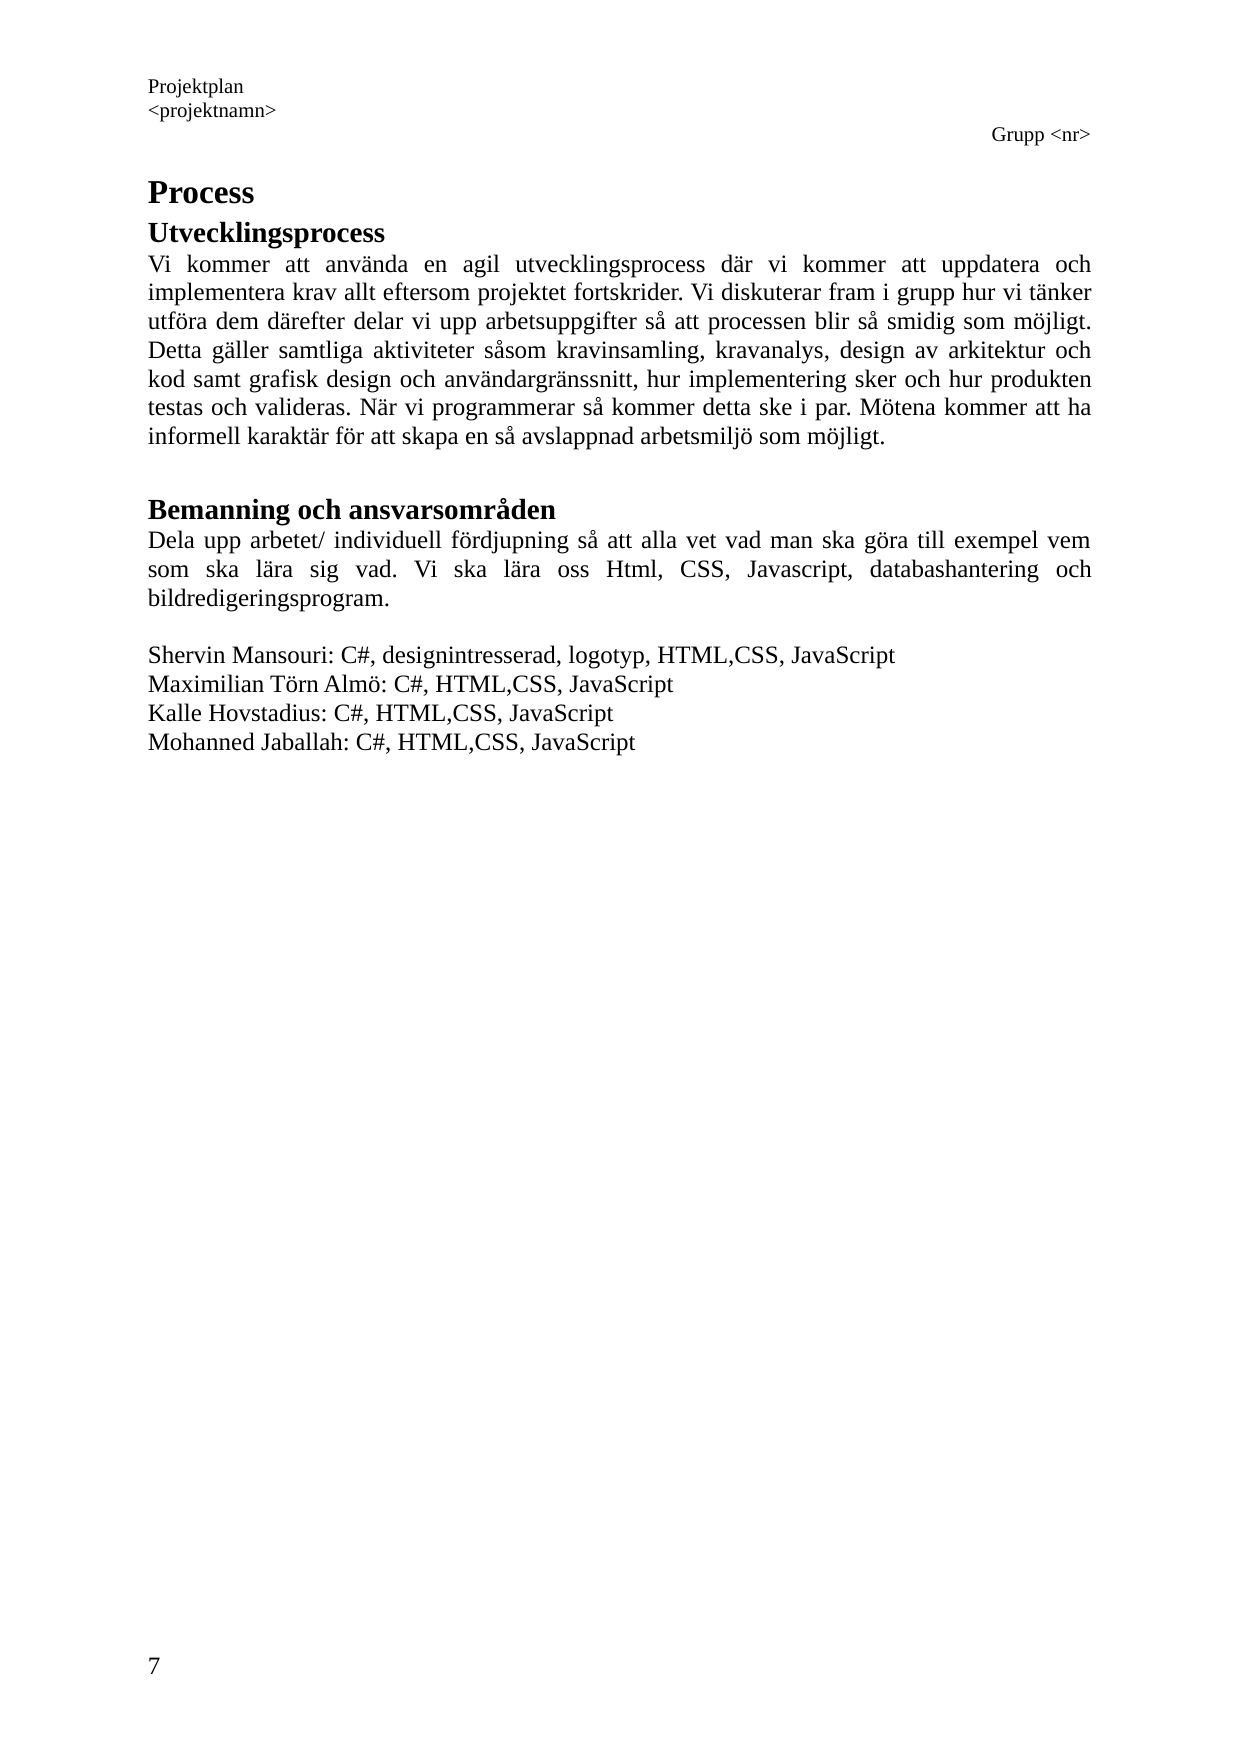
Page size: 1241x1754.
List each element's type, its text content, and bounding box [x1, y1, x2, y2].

text Vi kommer att använda en agil utvecklingsprocess där vi kommer att uppdatera och implementera krav allt eftersom projektet fortskrider. Vi diskuterar fram i grupp hur vi tänker utföra dem därefter delar vi upp arbetsuppgifter så att processen blir så smidig som möjligt. Detta gäller samtliga aktiviteter såsom kravinsamling, kravanalys, design av arkitektur och kod samt grafisk design och användargränssnitt, hur implementering sker och hur produkten testas och valideras. När vi programmerar så kommer detta ske i par. Mötena kommer att ha informell karaktär för att skapa en så avslappnad arbetsmiljö som möjligt. [148, 249, 1093, 450]
text Shervin Mansouri: C#, designintresserad, logotyp, HTML,CSS, JavaScript [148, 640, 1093, 669]
text Dela upp arbetet/ individuell fördjupning så att alla vet vad man ska göra till exempel vem som ska lära sig vad. Vi ska lära oss Html, CSS, Javascript, databashantering och bildredigeringsprogram. [148, 525, 1093, 612]
text Maximilian Törn Almö: C#, HTML,CSS, JavaScript [148, 669, 1093, 698]
subtitle Process [148, 173, 1093, 211]
subtitle Bemanning och ansvarsområden [148, 492, 1093, 525]
subtitle Utvecklingsprocess [148, 215, 1093, 249]
text Kalle Hovstadius: C#, HTML,CSS, JavaScript [148, 698, 1093, 727]
text Mohanned Jaballah: C#, HTML,CSS, JavaScript [148, 727, 1093, 755]
